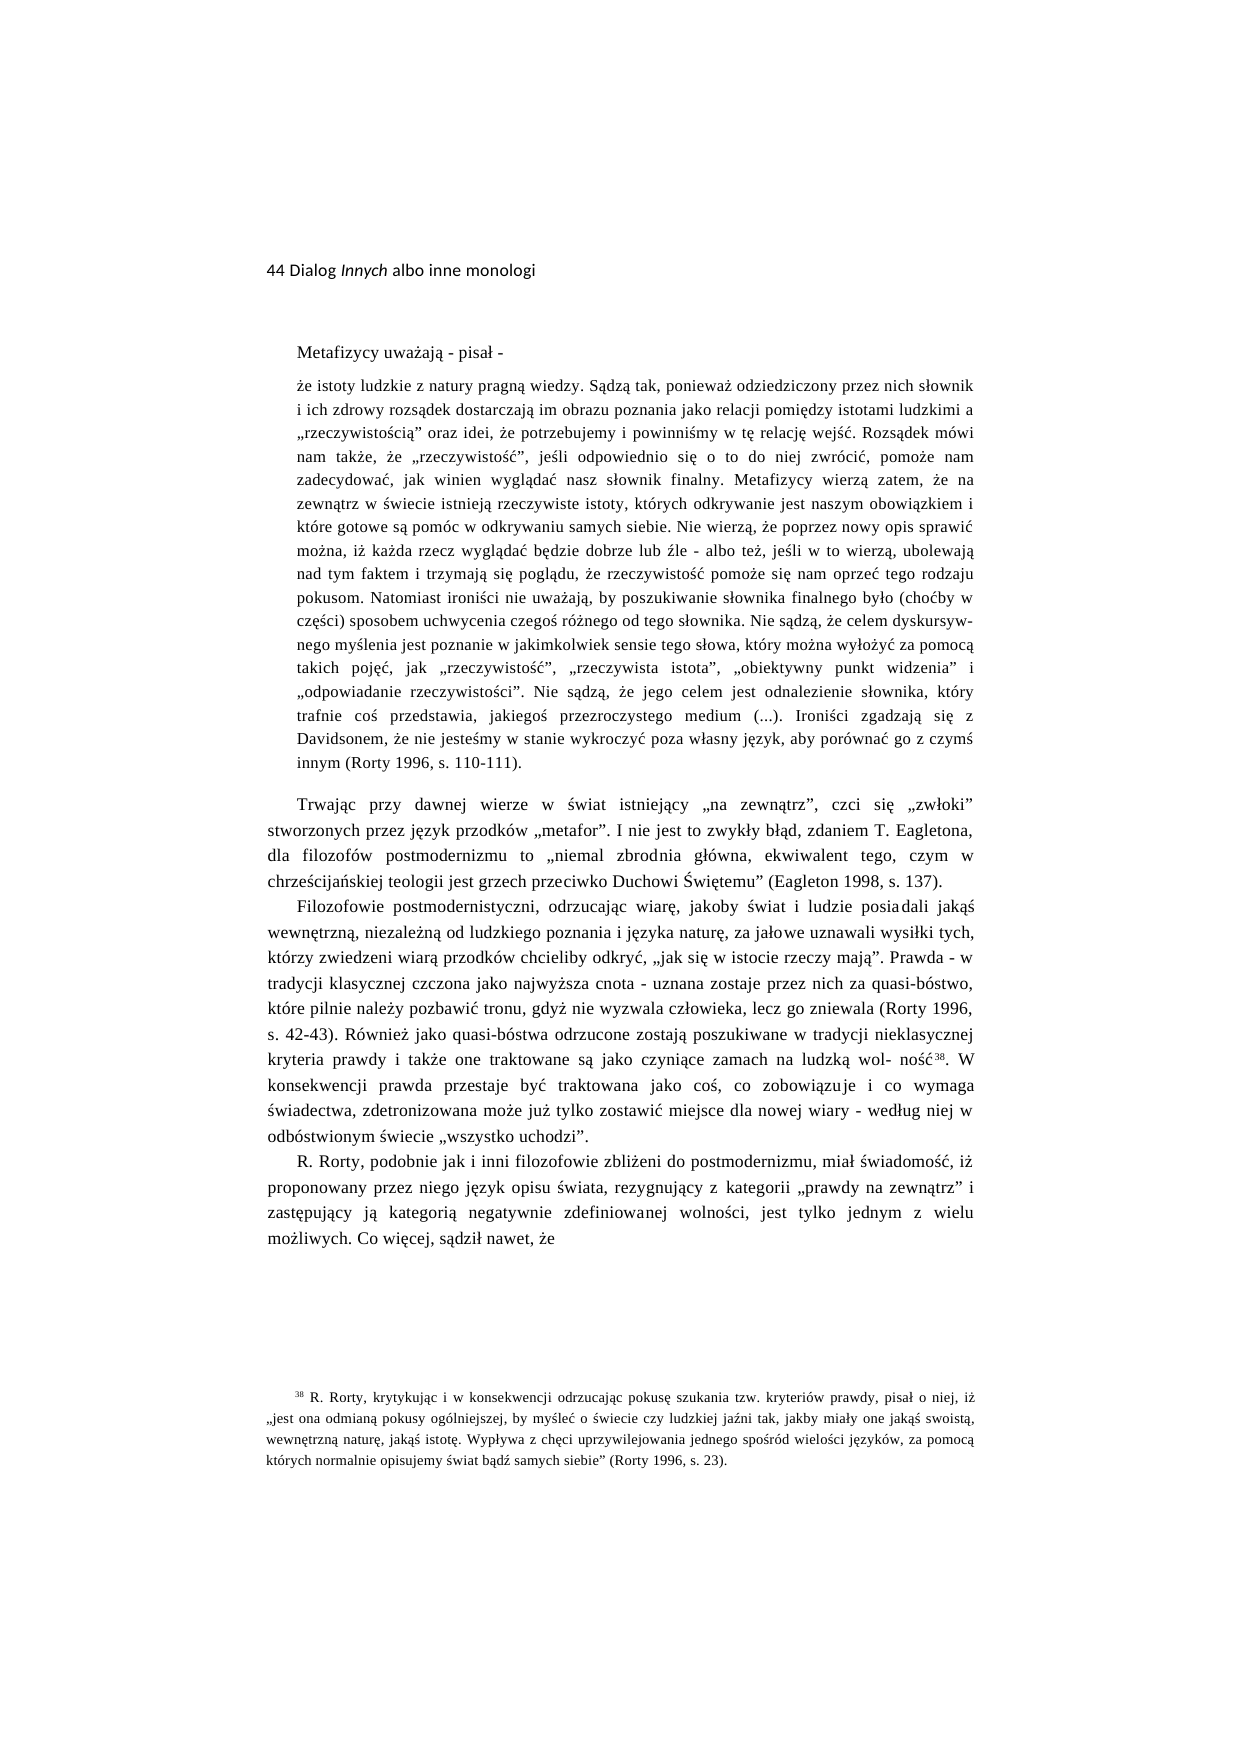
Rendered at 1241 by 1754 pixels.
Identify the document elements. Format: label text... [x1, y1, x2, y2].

text Metafizycy uważają - pisał - [267, 344, 977, 362]
text Trwając przy dawnej wierze w świat istniejący „na zewnątrz”, czci się „zwłoki” stworzonych przez język przodków „metafor”. I nie jest to zwykły błąd, zdaniem T. Eagletona, dla filozofów postmodernizmu to „niemal zbrod­nia główna, ekwiwalent tego, czym w chrześcijańskiej teologii jest grzech prze­ciwko Duchowi Świętemu” (Eagleton 1998, s. 137). [267, 790, 975, 892]
text 44 Dialog Innych albo inne monologi [266, 262, 606, 280]
text Filozofowie postmodernistyczni, odrzucając wiarę, jakoby świat i ludzie posia­dali jakąś wewnętrzną, niezależną od ludzkiego poznania i języka naturę, za jało­we uznawali wysiłki tych, którzy zwiedzeni wiarą przodków chcieliby odkryć, „jak się w istocie rzeczy mają”. Prawda - w tradycji klasycznej czczona jako najwyższa cnota - uznana zostaje przez nich za quasi-bóstwo, które pilnie należy pozbawić tronu, gdyż nie wyzwala człowieka, lecz go zniewala (Rorty 1996, s. 42-43). Rów­nież jako quasi-bóstwa odrzucone zostają poszukiwane w tradycji nieklasycznej kryteria prawdy i także one traktowane są jako czyniące zamach na ludzką wol- ność38. W konsekwencji prawda przestaje być traktowana jako coś, co zobowiązu­je i co wymaga świadectwa, zdetronizowana może już tylko zostawić miejsce dla nowej wiary - według niej w odbóstwionym świecie „wszystko uchodzi”. [267, 892, 975, 1147]
text R. Rorty, podobnie jak i inni filozofowie zbliżeni do postmodernizmu, miał świadomość, iż proponowany przez niego język opisu świata, rezygnujący z ka­tegorii „prawdy na zewnątrz” i zastępujący ją kategorią negatywnie zdefiniowa­nej wolności, jest tylko jednym z wielu możliwych. Co więcej, sądził nawet, że [267, 1147, 975, 1249]
text 38 R. Rorty, krytykując i w konsekwencji odrzucając pokusę szukania tzw. kryteriów prawdy, pisał o niej, iż „jest ona odmianą pokusy ogólniejszej, by myśleć o świecie czy ludzkiej jaźni tak, jakby miały one jakąś swoistą, wewnętrzną naturę, jakąś istotę. Wypływa z chęci uprzywilejowania jednego spośród wielości języków, za pomocą których normalnie opisujemy świat bądź samych siebie” (Rorty 1996, s. 23). [266, 1385, 977, 1469]
text że istoty ludzkie z natury pragną wiedzy. Sądzą tak, ponieważ odziedziczony przez nich słownik i ich zdrowy rozsądek dostarczają im obrazu poznania jako relacji pomiędzy istotami ludzkimi a „rzeczywistością” oraz idei, że potrzebujemy i powinniśmy w tę relację wejść. Rozsądek mówi nam także, że „rzeczywistość”, jeśli odpowiednio się o to do niej zwrócić, pomoże nam zadecydować, jak winien wyglądać nasz słownik finalny. Metafizycy wierzą zatem, że na zewnątrz w świecie istnieją rzeczywiste istoty, których odkrywanie jest naszym obowiązkiem i które gotowe są pomóc w odkrywaniu samych siebie. Nie wierzą, że poprzez nowy opis sprawić można, iż każda rzecz wyglądać bę­dzie dobrze lub źle - albo też, jeśli w to wierzą, ubolewają nad tym faktem i trzymają się poglądu, że rzeczywistość pomoże się nam oprzeć tego rodzaju pokusom. Natomiast ironiści nie uważają, by poszukiwanie słownika finalnego było (choćby w części) spo­sobem uchwycenia czegoś różnego od tego słownika. Nie sądzą, że celem dyskursyw- nego myślenia jest poznanie w jakimkolwiek sensie tego słowa, który można wyłożyć za pomocą takich pojęć, jak „rzeczywistość”, „rzeczywista istota”, „obiektywny punkt widzenia” i „odpowiadanie rzeczywistości”. Nie sądzą, że jego celem jest odnalezienie słownika, który trafnie coś przedstawia, jakiegoś przezroczystego medium (...). Ironiści zgadzają się z Davidsonem, że nie jesteśmy w stanie wykroczyć poza własny język, aby porównać go z czymś innym (Rorty 1996, s. 110-111). [297, 373, 975, 773]
